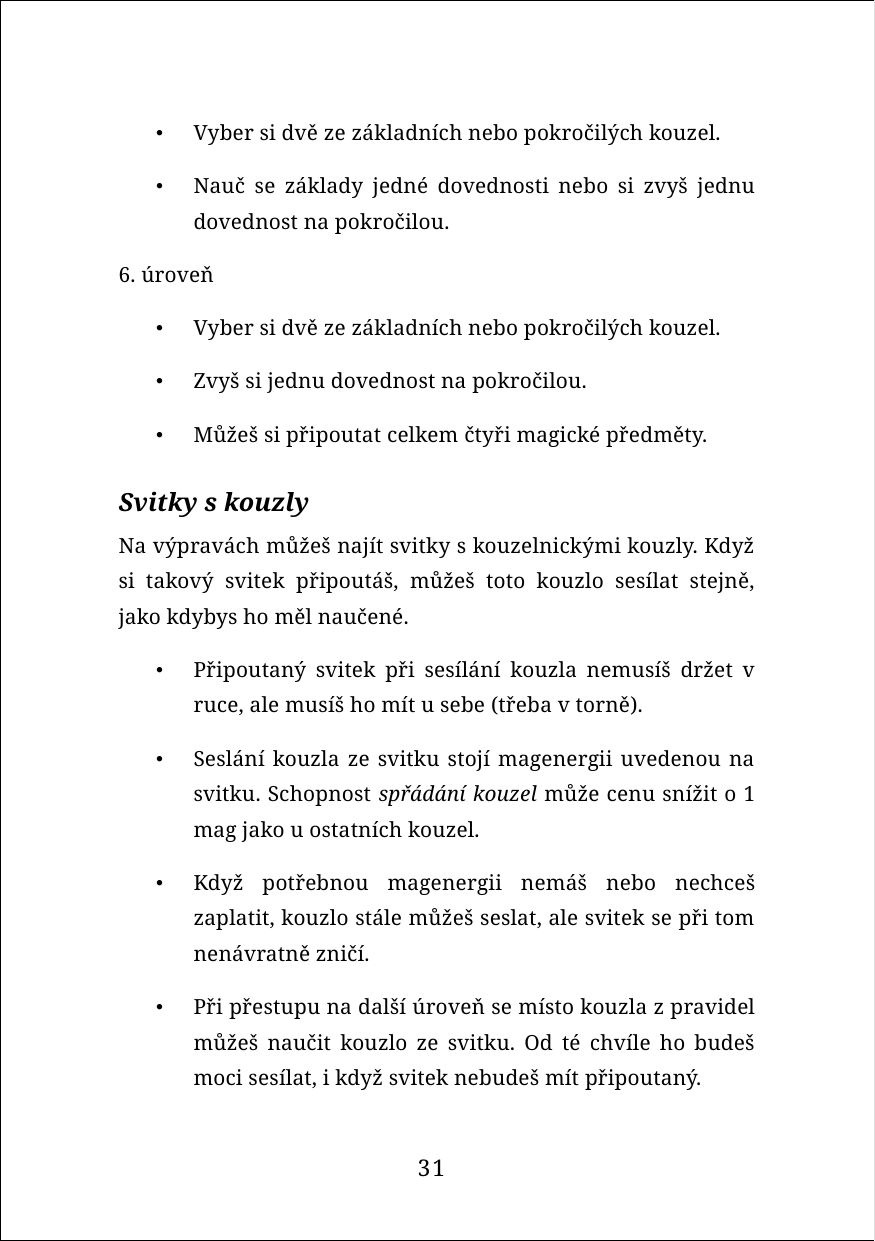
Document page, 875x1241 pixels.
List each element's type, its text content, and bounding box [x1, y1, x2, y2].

list Zvyš si jednu dovednost na pokročilou. [156, 367, 756, 395]
list Vyber si dvě ze základních nebo pokročilých kouzel. [156, 118, 756, 147]
text Na výpravách můžeš najít svitky s kouzelnickými kouzly. Když si takový svitek připoutáš, můžeš toto kouzlo sesílat stejně, jako kdybys ho měl naučené. [118, 531, 756, 630]
list Nauč se základy jedné dovednosti nebo si zvyš jednu dovednost na pokročilou. [156, 171, 756, 235]
list Připoutaný svitek při sesílání kouzla nemusíš držet v ruce, ale musíš ho mít u sebe (třeba v torně). [156, 655, 756, 719]
list Seslání kouzla ze svitku stojí magenergii uvedenou na svitku. Schopnost spřádání kouzel může cenu snížit o 1 mag jako u ostatních kouzel. [156, 744, 756, 843]
list Při přestupu na další úroveň se místo kouzla z pravidel můžeš naučit kouzlo ze svitku. Od té chvíle ho budeš moci sesílat, i když svitek nebudeš mít připoutaný. [156, 992, 756, 1092]
list Když potřebnou magenergii nemáš nebo nechceš zaplatit, kouzlo stále můžeš seslat, ale svitek se při tom nenávratně zničí. [156, 868, 756, 967]
text 6. úroveň [118, 260, 756, 289]
list Vyber si dvě ze základních nebo pokročilých kouzel. [156, 313, 756, 342]
list Můžeš si připoutat celkem čtyři magické předměty. [156, 420, 756, 448]
subtitle Svitky s kouzly [118, 485, 756, 519]
